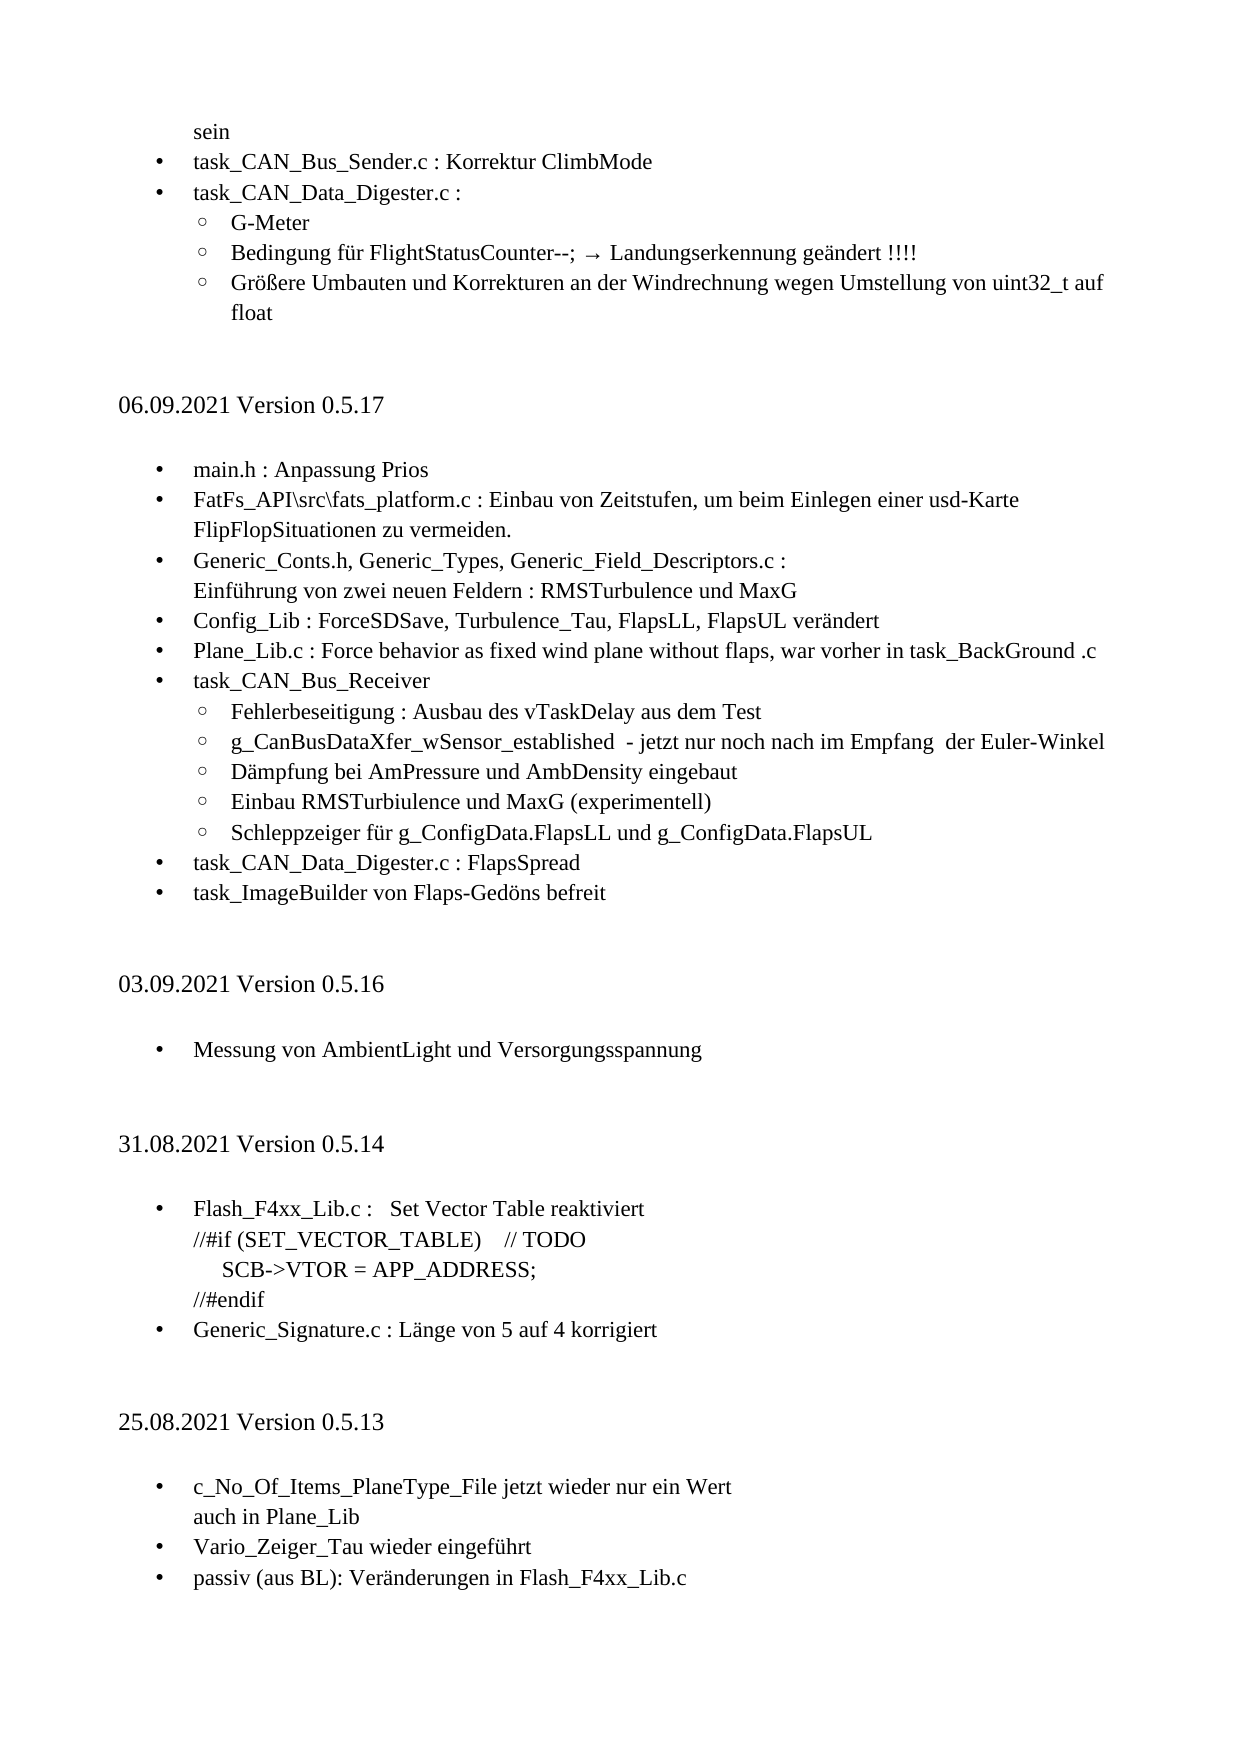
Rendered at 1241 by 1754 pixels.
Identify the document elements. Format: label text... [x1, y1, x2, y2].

list Dämpfung bei AmPressure und AmbDensity eingebaut [193, 758, 1122, 784]
list Generic_Signature.c : Länge von 5 auf 4 korrigiert [156, 1316, 1122, 1403]
list Bedingung für FlightStatusCounter--; → Landungserkennung geändert !!!! [193, 239, 1122, 265]
list task_CAN_Data_Digester.c : FlapsSpread [156, 849, 1122, 875]
text 25.08.2021 Version 0.5.13 [118, 1407, 1122, 1469]
list Config_Lib : ForceSDSave, Turbulence_Tau, FlapsLL, FlapsUL verändert [156, 607, 1122, 633]
list FatFs_API\src\fats_platform.c : Einbau von Zeitstufen, um beim Einlegen einer usd-Karte FlipFlopSituationen zu vermeiden. [156, 486, 1122, 543]
list Fehlerbeseitigung : Ausbau des vTaskDelay aus dem Test [193, 698, 1122, 724]
text 31.08.2021 Version 0.5.14 [118, 1129, 1122, 1191]
list c_No_Of_Items_PlaneType_File jetzt wieder nur ein Wert auch in Plane_Lib [156, 1473, 1122, 1529]
list Generic_Conts.h, Generic_Types, Generic_Field_Descriptors.c : Einführung von zwei neuen Feldern : RMSTurbulence und MaxG [156, 547, 1122, 603]
list Messung von AmbientLight und Versorgungsspannung [156, 1036, 1122, 1125]
list Vario_Zeiger_Tau wieder eingeführt [156, 1533, 1122, 1560]
list task_CAN_Bus_Sender.c : Korrektur ClimbMode [156, 148, 1122, 175]
list task_CAN_Data_Digester.c : [156, 178, 1122, 205]
list passiv (aus BL): Veränderungen in Flash_F4xx_Lib.c [156, 1564, 1122, 1590]
list task_ImageBuilder von Flaps-Gedöns befreit [156, 879, 1122, 905]
list task_CAN_Bus_Receiver [156, 667, 1122, 694]
list Schleppzeiger für g_ConfigData.FlapsLL und g_ConfigData.FlapsUL [193, 818, 1122, 845]
list main.h : Anpassung Prios [156, 456, 1122, 482]
list Einbau RMSTurbiulence und MaxG (experimentell) [193, 788, 1122, 815]
list G-Meter [193, 209, 1122, 235]
text 06.09.2021 Version 0.5.17 [118, 390, 1122, 452]
text 03.09.2021 Version 0.5.16 [118, 969, 1122, 1031]
list Größere Umbauten und Korrekturen an der Windrechnung wegen Umstellung von uint32_t auf float [193, 269, 1122, 326]
list Flash_F4xx_Lib.c : Set Vector Table reaktiviert //#if (SET_VECTOR_TABLE) // TODO SCB->VTOR = APP_ADDRESS; //#endif [156, 1196, 1122, 1312]
list g_CanBusDataXfer_wSensor_established - jetzt nur noch nach im Empfang der Euler-Winkel [193, 728, 1122, 754]
list Plane_Lib.c : Force behavior as fixed wind plane without flaps, war vorher in task_BackGround .c [156, 637, 1122, 664]
list sein [156, 118, 1122, 144]
